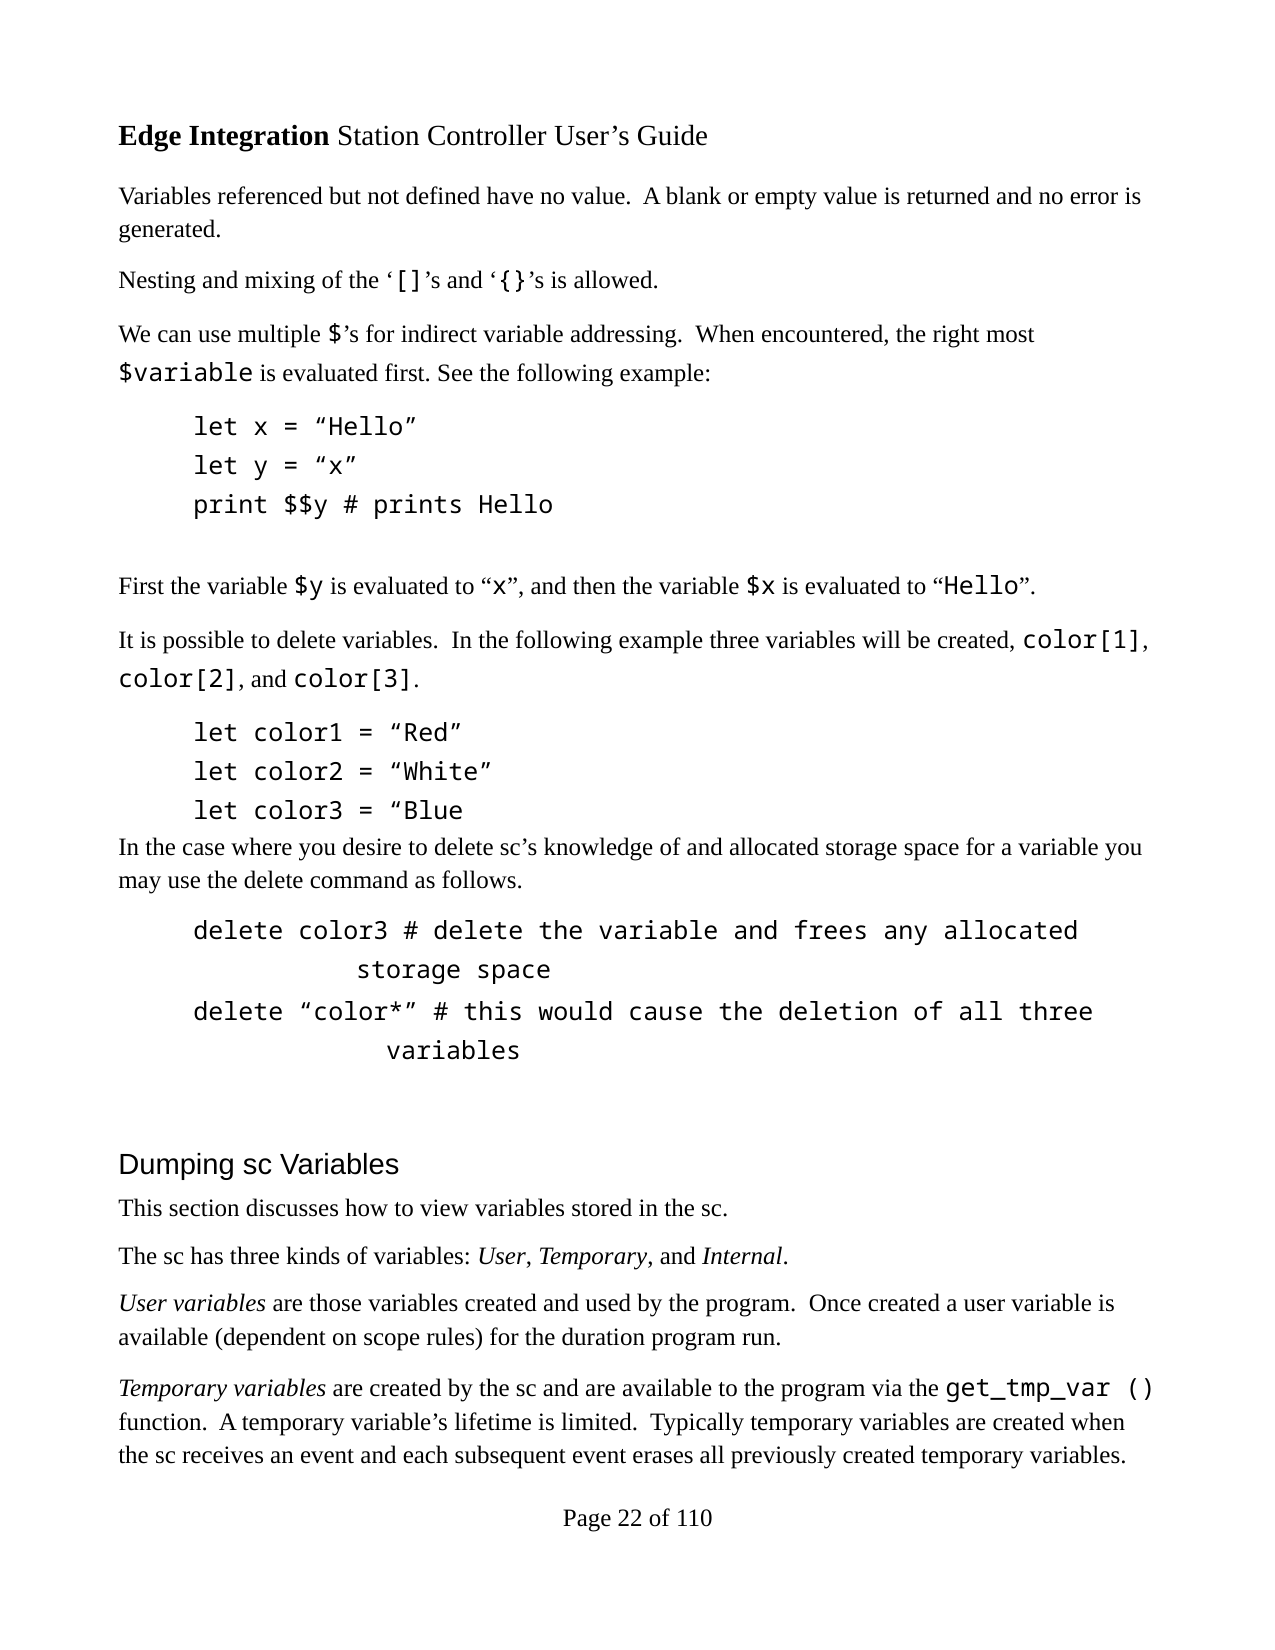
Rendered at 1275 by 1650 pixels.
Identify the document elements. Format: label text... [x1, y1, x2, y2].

text delete “color*” # this would cause the deletion of all three variables [193, 994, 1157, 1067]
text print $$y # prints Hello [193, 487, 1157, 521]
text It is possible to delete variables. In the following example three variables will be created, color[1], color[2], and color[3]. [118, 622, 1157, 695]
text let color1 = “Red” [193, 714, 1157, 748]
text let y = “x” [193, 448, 1157, 482]
text User variables are those variables created and used by the program. Once created a user variable is available (dependent on scope rules) for the duration program run. [118, 1288, 1157, 1350]
text The sc has three kinds of variables: User, Temporary, and Internal. [118, 1241, 1157, 1270]
text let color3 = “Blue [193, 793, 1157, 827]
text We can use multiple $’s for indirect variable addressing. When encountered, the right most $variable is evaluated first. See the following example: [118, 316, 1157, 389]
text This section discusses how to view variables stored in the sc. [118, 1193, 1157, 1222]
text Variables referenced but not defined have no value. A blank or empty value is returned and no error is generated. [118, 181, 1157, 243]
text Nesting and mixing of the ‘[]’s and ‘{}’s is allowed. [118, 262, 1157, 296]
subtitle Dumping sc Variables [118, 1147, 1157, 1181]
text delete color3 # delete the variable and frees any allocated storage space [193, 913, 1157, 986]
text First the variable $y is evaluated to “x”, and then the variable $x is evaluated to “Hello”. [118, 568, 1157, 602]
text let x = “Hello” [193, 408, 1157, 442]
text let color2 = “White” [193, 754, 1157, 788]
text Temporary variables are created by the sc and are available to the program via the get_tmp_var () function. A temporary variable’s lifetime is limited. Typically temporary variables are created when the sc receives an event and each subsequent event erases all previously created temporary variables. [118, 1369, 1157, 1469]
text In the case where you desire to delete sc’s knowledge of and allocated storage space for a variable you may use the delete command as follows. [118, 832, 1157, 894]
